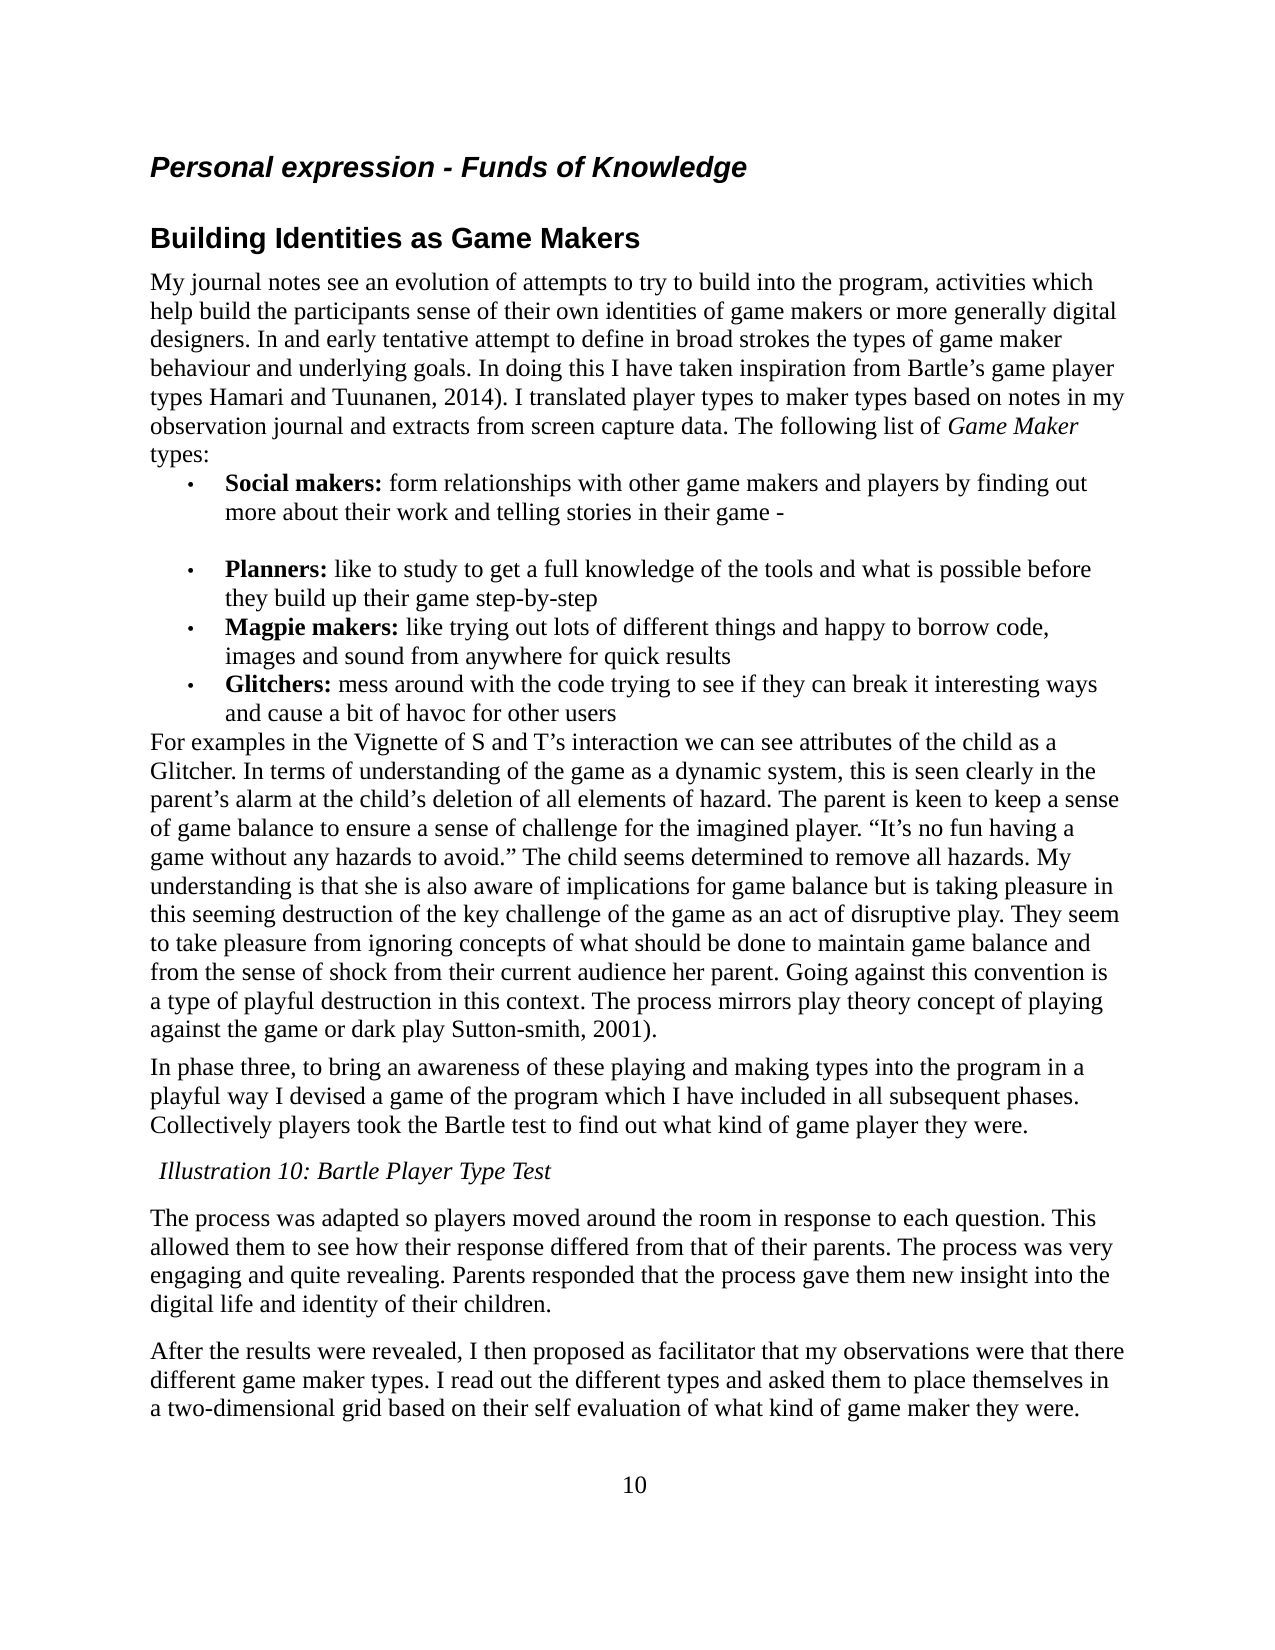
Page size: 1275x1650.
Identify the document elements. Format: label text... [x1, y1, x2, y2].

list Planners: like to study to get a full knowledge of the tools and what is possible before they build up their game step-by-step [187, 554, 1125, 612]
text Illustration 10: Bartle Player Type Test [150, 1156, 1125, 1185]
text My journal notes see an evolution of attempts to try to build into the program, activities which help build the participants sense of their own identities of game makers or more generally digital designers. In and early tentative attempt to define in broad strokes the types of game maker behaviour and underlying goals. In doing this I have taken inspiration from Bartle’s game player types Hamari and Tuunanen, 2014). I translated player types to maker types based on notes in my observation journal and extracts from screen capture data. The following list of Game Maker types: [150, 267, 1125, 468]
text For examples in the Vignette of S and T’s interaction we can see attributes of the child as a Glitcher. In terms of understanding of the game as a dynamic system, this is seen clearly in the parent’s alarm at the child’s deletion of all elements of hazard. The parent is keen to keep a sense of game balance to ensure a sense of challenge for the imagined player. “It’s no fun having a game without any hazards to avoid.” The child seems determined to remove all hazards. My understanding is that she is also aware of implications for game balance but is taking pleasure in this seeming destruction of the key challenge of the game as an act of disruptive play. They seem to take pleasure from ignoring concepts of what should be done to maintain game balance and from the sense of shock from their current audience her parent. Going against this convention is a type of playful destruction in this context. The process mirrors play theory concept of playing against the game or dark play Sutton-smith, 2001). [150, 727, 1125, 1043]
text After the results were revealed, I then proposed as facilitator that my observations were that there different game maker types. I read out the different types and asked them to place themselves in a two-dimensional grid based on their self evaluation of what kind of game maker they were. [150, 1336, 1125, 1422]
subtitle Building Identities as Game Makers [150, 221, 1125, 254]
subtitle Personal expression - Funds of Knowledge [150, 150, 1125, 183]
list Magpie makers: like trying out lots of different things and happy to borrow code, images and sound from anywhere for quick results [187, 612, 1125, 669]
list Glitchers: mess around with the code trying to see if they can break it interesting ways and cause a bit of havoc for other users [187, 669, 1125, 727]
text In phase three, to bring an awareness of these playing and making types into the program in a playful way I devised a game of the program which I have included in all subsequent phases. Collectively players took the Bartle test to find out what kind of game player they were. [150, 1052, 1125, 1138]
text The process was adapted so players moved around the room in response to each question. This allowed them to see how their response differed from that of their parents. The process was very engaging and quite revealing. Parents responded that the process gave them new insight into the digital life and identity of their children. [150, 1203, 1125, 1318]
list Social makers: form relationships with other game makers and players by finding out more about their work and telling stories in their game - [187, 468, 1125, 554]
